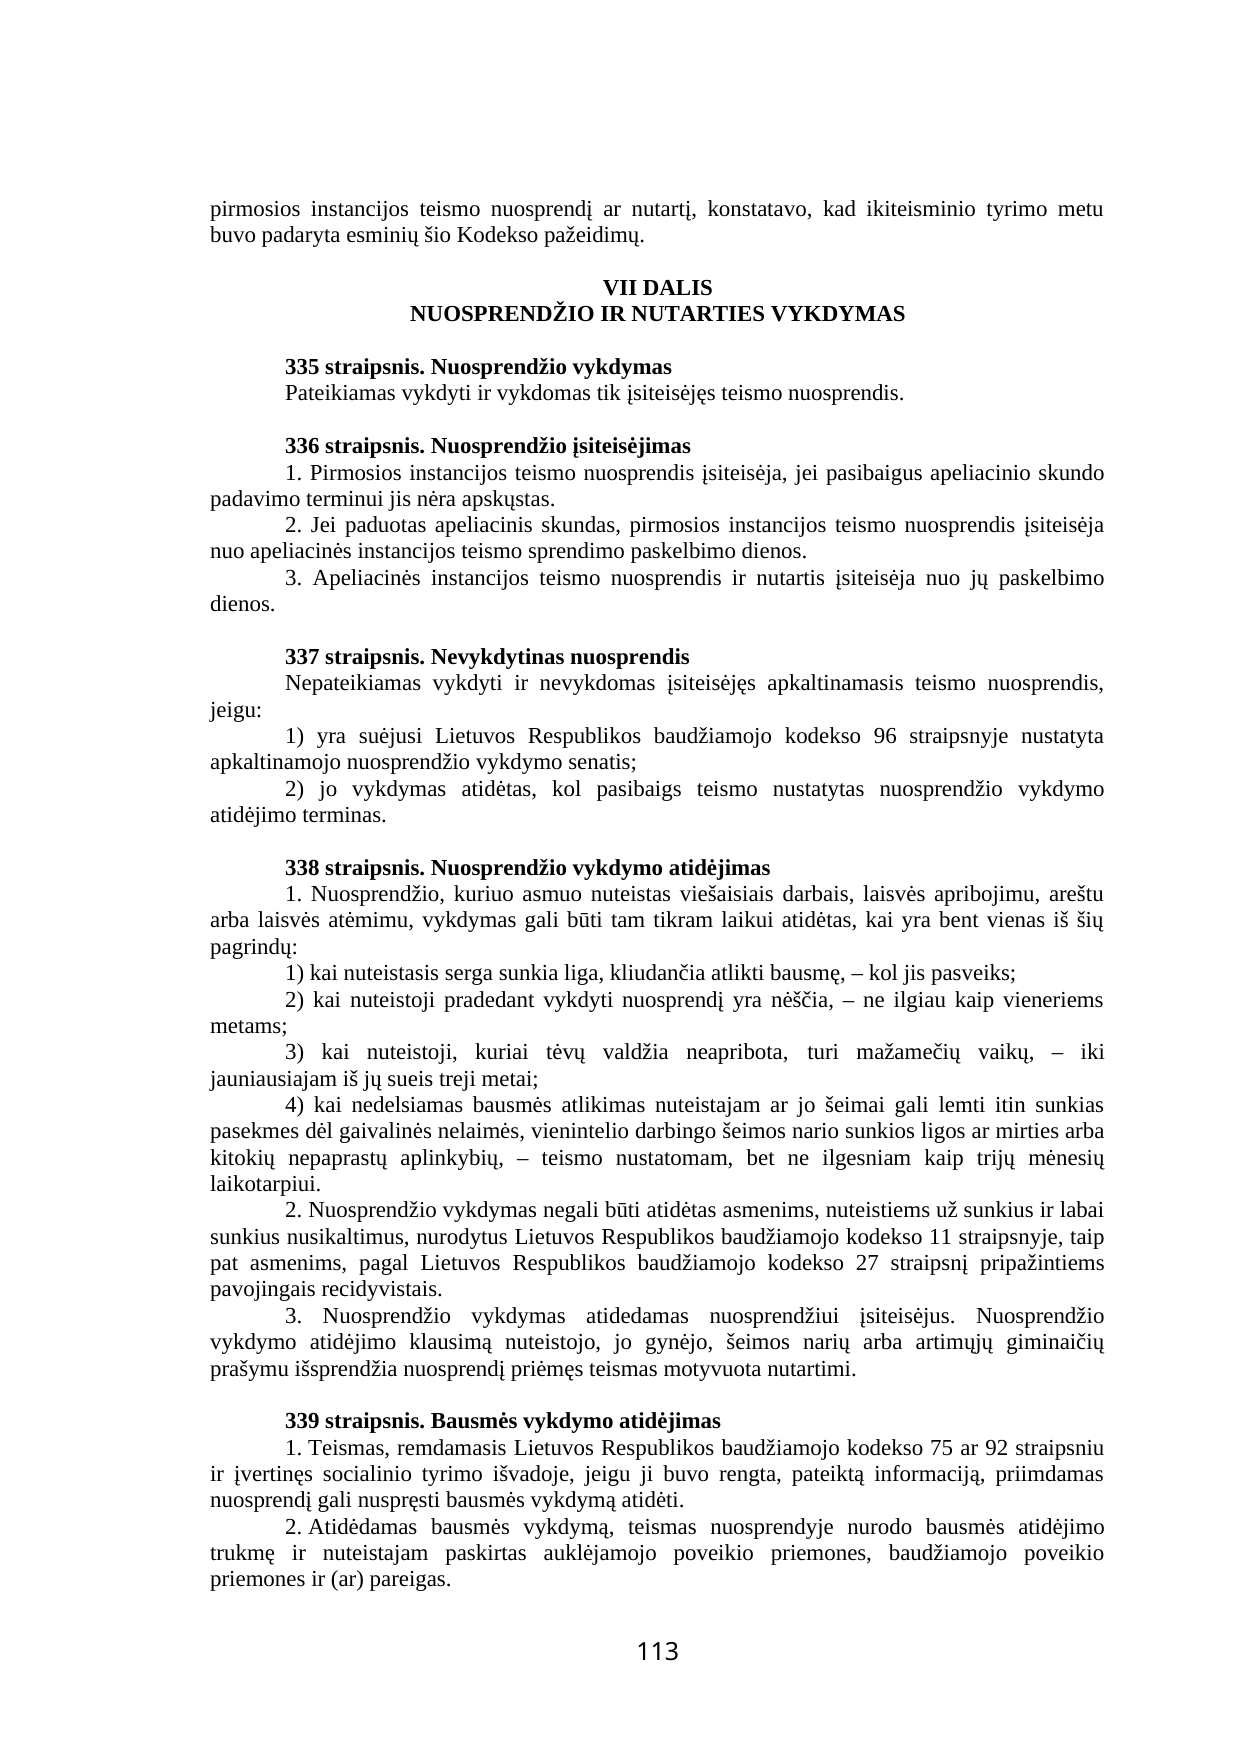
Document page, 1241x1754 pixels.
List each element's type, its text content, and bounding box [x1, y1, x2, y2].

text 3. Nuosprendžio vykdymas atidedamas nuosprendžiui įsiteisėjus. Nuosprendžio vykdymo atidėjimo klausimą nuteistojo, jo gynėjo, šeimos narių arba artimųjų giminaičių prašymu išsprendžia nuosprendį priėmęs teismas motyvuota nutartimi. [210, 1302, 1106, 1381]
text 2. Jei paduotas apeliacinis skundas, pirmosios instancijos teismo nuosprendis įsiteisėja nuo apeliacinės instancijos teismo sprendimo paskelbimo dienos. [210, 511, 1106, 564]
text 1) yra suėjusi Lietuvos Respublikos baudžiamojo kodekso 96 straipsnyje nustatyta apkaltinamojo nuosprendžio vykdymo senatis; [210, 722, 1106, 775]
text 2) jo vykdymas atidėtas, kol pasibaigs teismo nustatytas nuosprendžio vykdymo atidėjimo terminas. [210, 775, 1106, 827]
text 3) kai nuteistoji, kuriai tėvų valdžia neapribota, turi mažamečių vaikų, – iki jauniausiajam iš jų sueis treji metai; [210, 1038, 1106, 1091]
text 1. Nuosprendžio, kuriuo asmuo nuteistas viešaisiais darbais, laisvės apribojimu, areštu arba laisvės atėmimu, vykdymas gali būti tam tikram laikui atidėtas, kai yra bent vienas iš šių pagrindų: [210, 880, 1106, 959]
text 338 straipsnis. Nuosprendžio vykdymo atidėjimas [210, 854, 1106, 880]
text 4) kai nedelsiamas bausmės atlikimas nuteistajam ar jo šeimai gali lemti itin sunkias pasekmes dėl gaivalinės nelaimės, vienintelio darbingo šeimos nario sunkios ligos ar mirties arba kitokių nepaprastų aplinkybių, – teismo nustatomam, bet ne ilgesniam kaip trijų mėnesių laikotarpiui. [210, 1091, 1106, 1196]
text 337 straipsnis. Nevykdytinas nuosprendis [210, 643, 1106, 669]
text Pateikiamas vykdyti ir vykdomas tik įsiteisėjęs teismo nuosprendis. [210, 379, 1106, 406]
text 2. Nuosprendžio vykdymas negali būti atidėtas asmenims, nuteistiems už sunkius ir labai sunkius nusikaltimus, nurodytus Lietuvos Respublikos baudžiamojo kodekso 11 straipsnyje, taip pat asmenims, pagal Lietuvos Respublikos baudžiamojo kodekso 27 straipsnį pripažintiems pavojingais recidyvistais. [210, 1196, 1106, 1302]
text 1. Teismas, remdamasis Lietuvos Respublikos baudžiamojo kodekso 75 ar 92 straipsniu ir įvertinęs socialinio tyrimo išvadoje, jeigu ji buvo rengta, pateiktą informaciją, priimdamas nuosprendį gali nuspręsti bausmės vykdymą atidėti. [210, 1434, 1106, 1513]
text Nuosprendžio ir nutarties vykdymas [210, 300, 1106, 327]
text 2. Atidėdamas bausmės vykdymą, teismas nuosprendyje nurodo bausmės atidėjimo trukmę ir nuteistajam paskirtas auklėjamojo poveikio priemones, baudžiamojo poveikio priemones ir (ar) pareigas. [210, 1513, 1106, 1592]
text 2) kai nuteistoji pradedant vykdyti nuosprendį yra nėščia, – ne ilgiau kaip vieneriems metams; [210, 986, 1106, 1038]
text 336 straipsnis. Nuosprendžio įsiteisėjimas [210, 432, 1106, 458]
text 1. Pirmosios instancijos teismo nuosprendis įsiteisėja, jei pasibaigus apeliacinio skundo padavimo terminui jis nėra apskųstas. [210, 458, 1106, 511]
text pirmosios instancijos teismo nuosprendį ar nutartį, konstatavo, kad ikiteisminio tyrimo metu buvo padaryta esminių šio Kodekso pažeidimų. [210, 195, 1106, 248]
text Nepateikiamas vykdyti ir nevykdomas įsiteisėjęs apkaltinamasis teismo nuosprendis, jeigu: [210, 669, 1106, 722]
text 1) kai nuteistasis serga sunkia liga, kliudančia atlikti bausmę, – kol jis pasveiks; [210, 959, 1106, 986]
text 339 straipsnis. Bausmės vykdymo atidėjimas [210, 1407, 1106, 1434]
text 3. Apeliacinės instancijos teismo nuosprendis ir nutartis įsiteisėja nuo jų paskelbimo dienos. [210, 564, 1106, 617]
text 335 straipsnis. Nuosprendžio vykdymas [210, 353, 1106, 379]
subtitle VII dalis [210, 274, 1106, 300]
